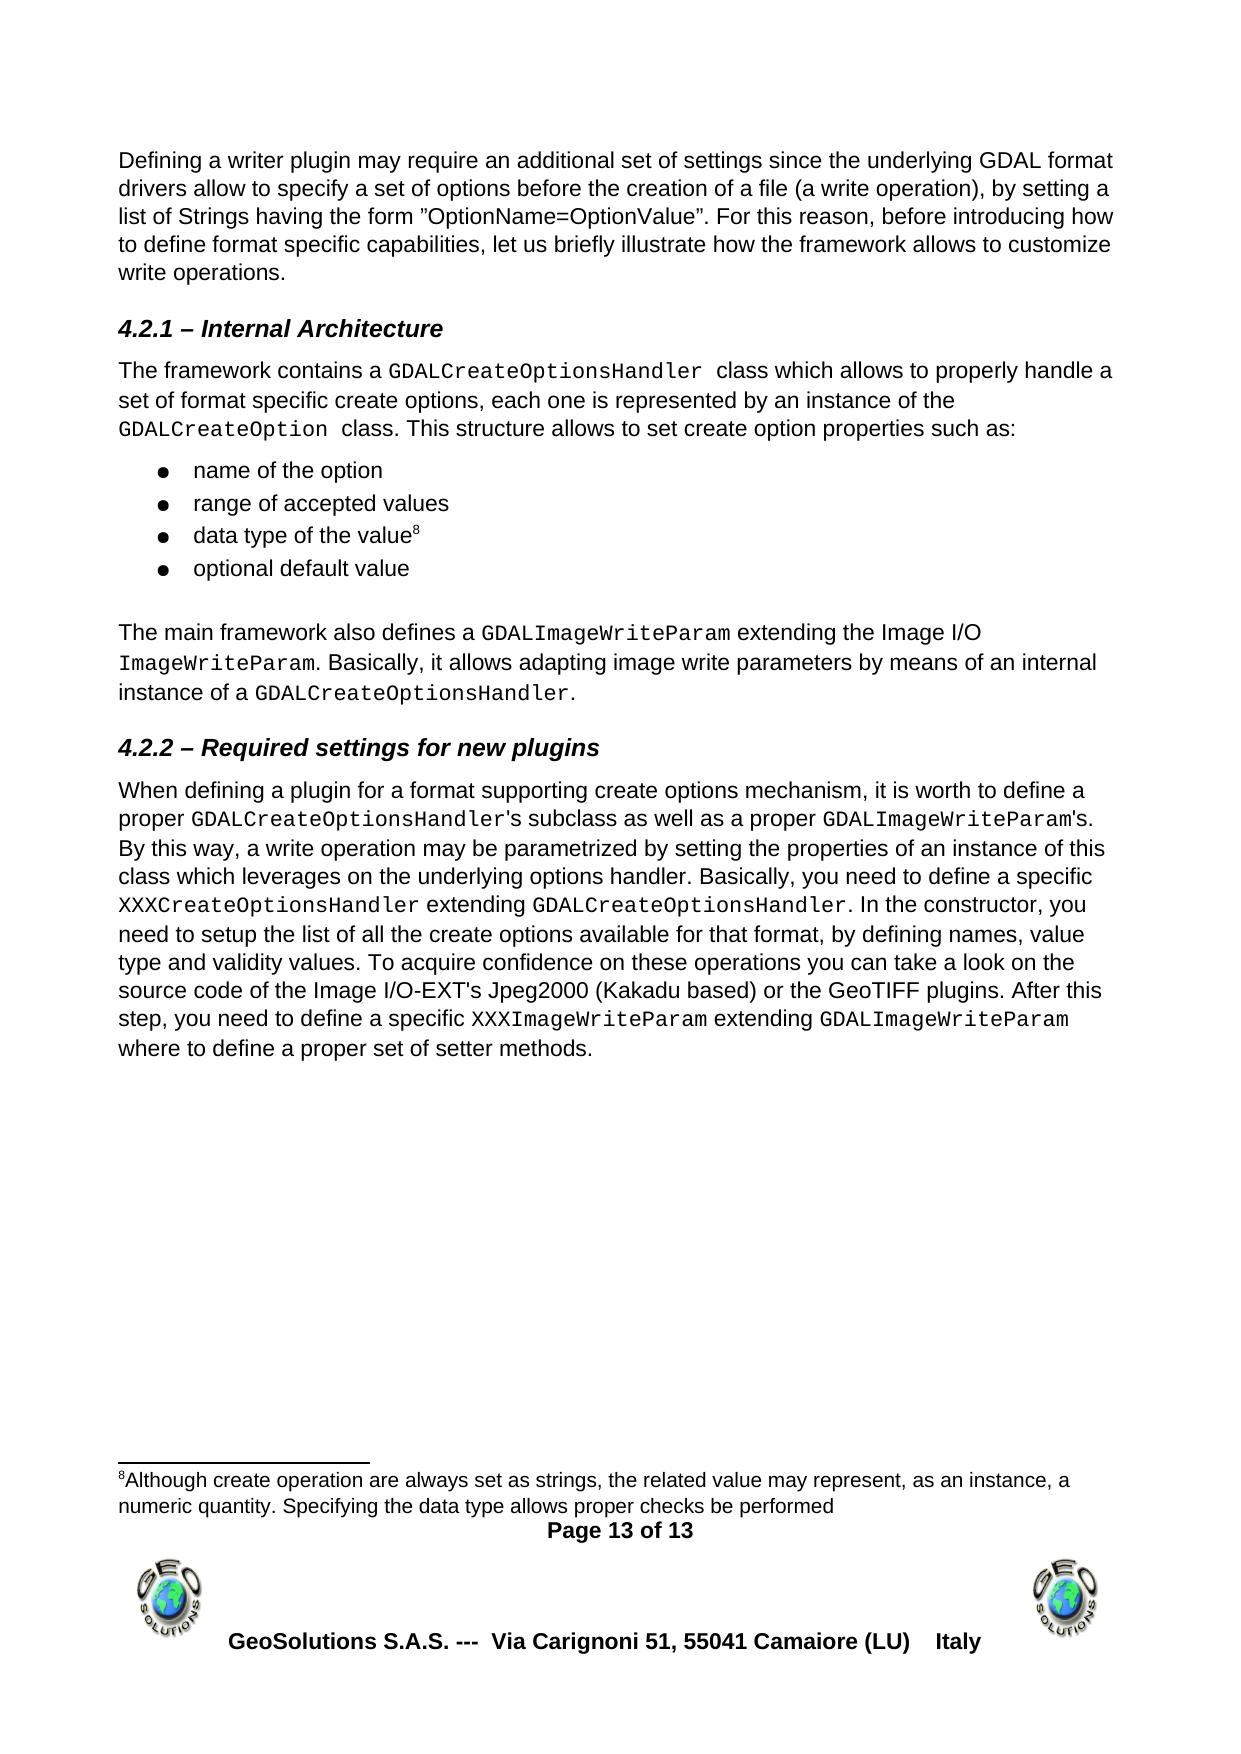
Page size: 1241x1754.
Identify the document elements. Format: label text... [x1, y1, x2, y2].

list range of accepted values [156, 490, 1122, 516]
picture [1030, 1552, 1101, 1641]
text The framework contains a GDALCreateOptionsHandler class which allows to properly handle a set of format specific create options, each one is represented by an instance of the GDALCreateOption class. This structure allows to set create option properties such as: [118, 358, 1122, 443]
list Although create operation are always set as strings, the related value may represent, as an instance, a numeric quantity. Specifying the data type allows proper checks be performed [118, 1469, 1122, 1518]
list optional default value [156, 555, 1122, 581]
list data type of the value [156, 522, 1122, 549]
picture [134, 1552, 205, 1641]
subtitle 4.2.1 – Internal Architecture [118, 315, 1122, 342]
text When defining a plugin for a format supporting create options mechanism, it is worth to define a proper GDALCreateOptionsHandler's subclass as well as a proper GDALImageWriteParam's. By this way, a write operation may be parametrized by setting the properties of an instance of this class which leverages on the underlying options handler. Basically, you need to define a specific XXXCreateOptionsHandler extending GDALCreateOptionsHandler. In the constructor, you need to setup the list of all the create options available for that format, by defining names, value type and validity values. To acquire confidence on these operations you can take a look on the source code of the Image I/O-EXT's Jpeg2000 (Kakadu based) or the GeoTIFF plugins. After this step, you need to define a specific XXXImageWriteParam extending GDALImageWriteParam where to define a proper set of setter methods. [118, 777, 1122, 1061]
list name of the option [156, 457, 1122, 484]
text The main framework also defines a GDALImageWriteParam extending the Image I/O ImageWriteParam. Basically, it allows adapting image write parameters by means of an internal instance of a GDALCreateOptionsHandler. [118, 620, 1122, 707]
text Defining a writer plugin may require an additional set of settings since the underlying GDAL format drivers allow to specify a set of options before the creation of a file (a write operation), by setting a list of Strings having the form ”OptionName=OptionValue”. For this reason, before introducing how to define format specific capabilities, let us briefly illustrate how the framework allows to customize write operations. [118, 148, 1122, 287]
subtitle 4.2.2 – Required settings for new plugins [118, 734, 1122, 762]
